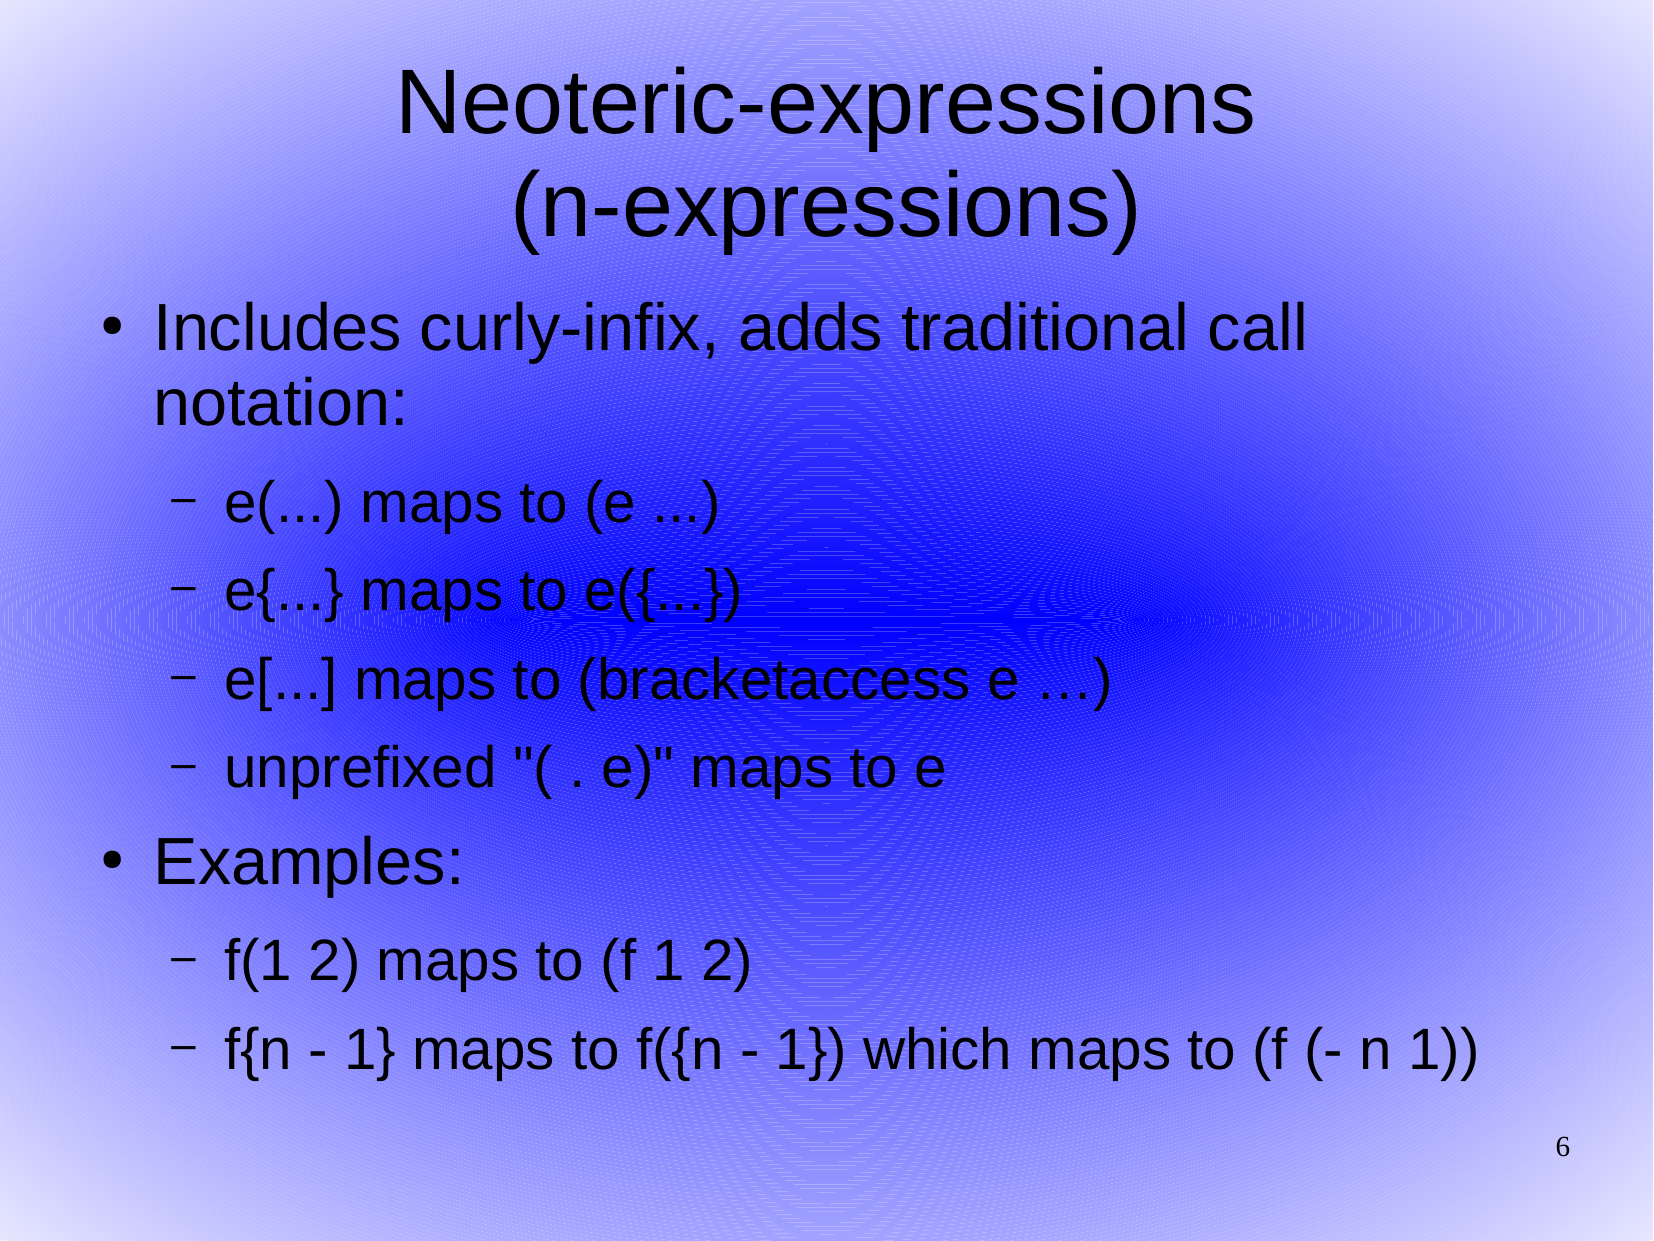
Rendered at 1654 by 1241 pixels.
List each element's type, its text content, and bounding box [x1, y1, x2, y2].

title Neoteric-expressions (n-expressions) [82, 49, 1571, 257]
list Includes curly-infix, adds traditional call notation: e(...) maps to (e ...) e{...} maps to e({...}) e[...] maps to (bracketaccess e …) unprefixed "( . e)" maps to e Examples: f(1 2) maps to (f 1 2) f{n - 1} maps to f({n - 1}) which maps to (f (- n 1)) [82, 290, 1538, 1096]
